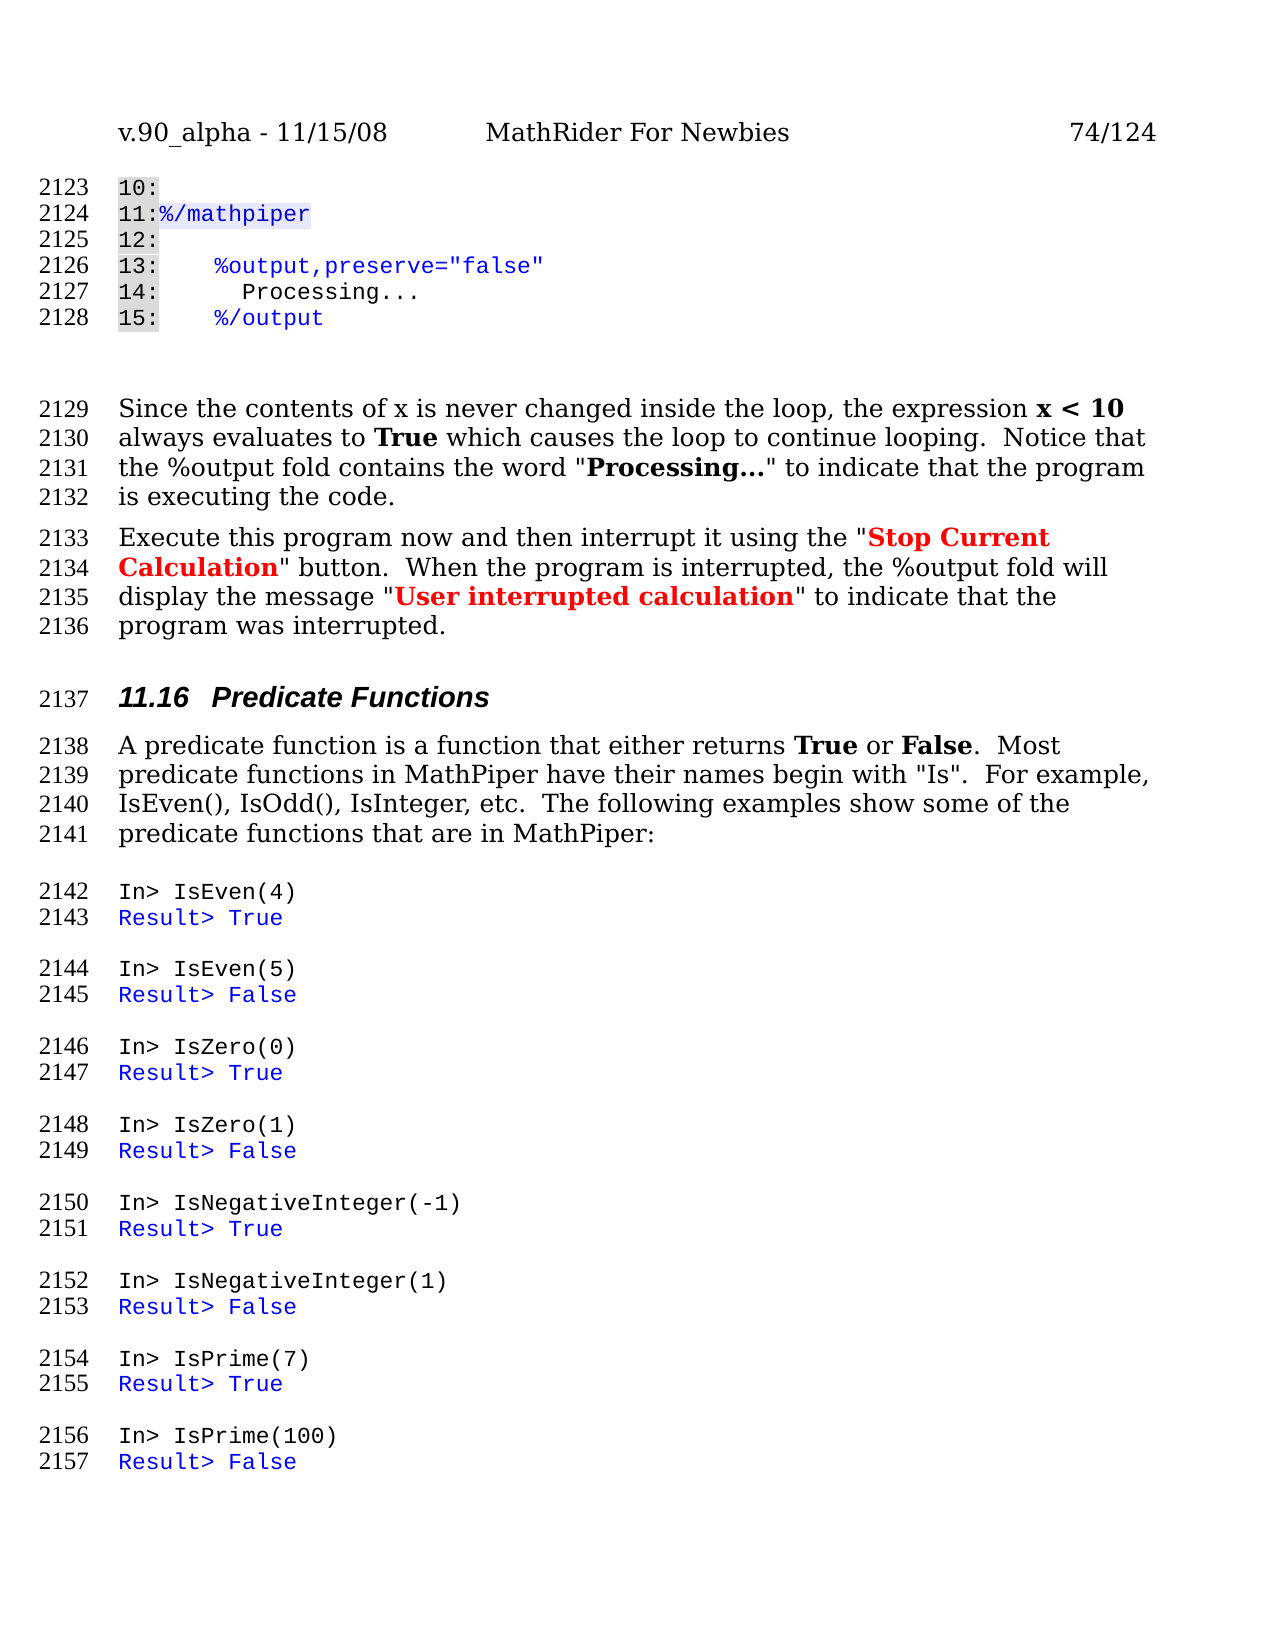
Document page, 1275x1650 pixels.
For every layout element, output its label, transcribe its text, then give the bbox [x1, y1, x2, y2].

text Since the contents of x is never changed inside the loop, the expression x < 10 always evaluates to True which causes the loop to continue looping. Notice that the %output fold contains the word "Processing..." to indicate that the program is executing the code. [118, 394, 1157, 511]
text In> IsZero(1) [118, 1113, 1157, 1139]
text In> IsEven(5) [118, 958, 1157, 984]
text 12: [118, 229, 1157, 254]
text In> IsNegativeInteger(1) [118, 1269, 1157, 1295]
text Execute this program now and then interrupt it using the "Stop Current Calculation" button. When the program is interrupted, the %output fold will display the message "User interrupted calculation" to indicate that the program was interrupted. [118, 523, 1157, 641]
text 14: Processing... [118, 281, 1157, 306]
text Result> True [118, 906, 1157, 932]
text 10: [118, 177, 1157, 203]
text Result> True [118, 1062, 1157, 1087]
text In> IsEven(4) [118, 880, 1157, 906]
text Result> True [118, 1217, 1157, 1243]
text In> IsNegativeInteger(-1) [118, 1191, 1157, 1217]
text 15: %/output [118, 306, 1157, 332]
text 11:%/mathpiper [118, 203, 1157, 229]
text 13: %output,preserve="false" [118, 254, 1157, 281]
text In> IsPrime(100) [118, 1425, 1157, 1451]
text A predicate function is a function that either returns True or False. Most predicate functions in MathPiper have their names begin with "Is". For example, IsEven(), IsOdd(), IsInteger, etc. The following examples show some of the predicate functions that are in MathPiper: [118, 731, 1157, 848]
text Result> False [118, 1139, 1157, 1165]
text Result> False [118, 1451, 1157, 1477]
text Result> False [118, 1295, 1157, 1321]
text Result> True [118, 1373, 1157, 1399]
text In> IsZero(0) [118, 1036, 1157, 1062]
subtitle Predicate Functions [118, 679, 1157, 713]
text Result> False [118, 984, 1157, 1010]
text In> IsPrime(7) [118, 1347, 1157, 1373]
